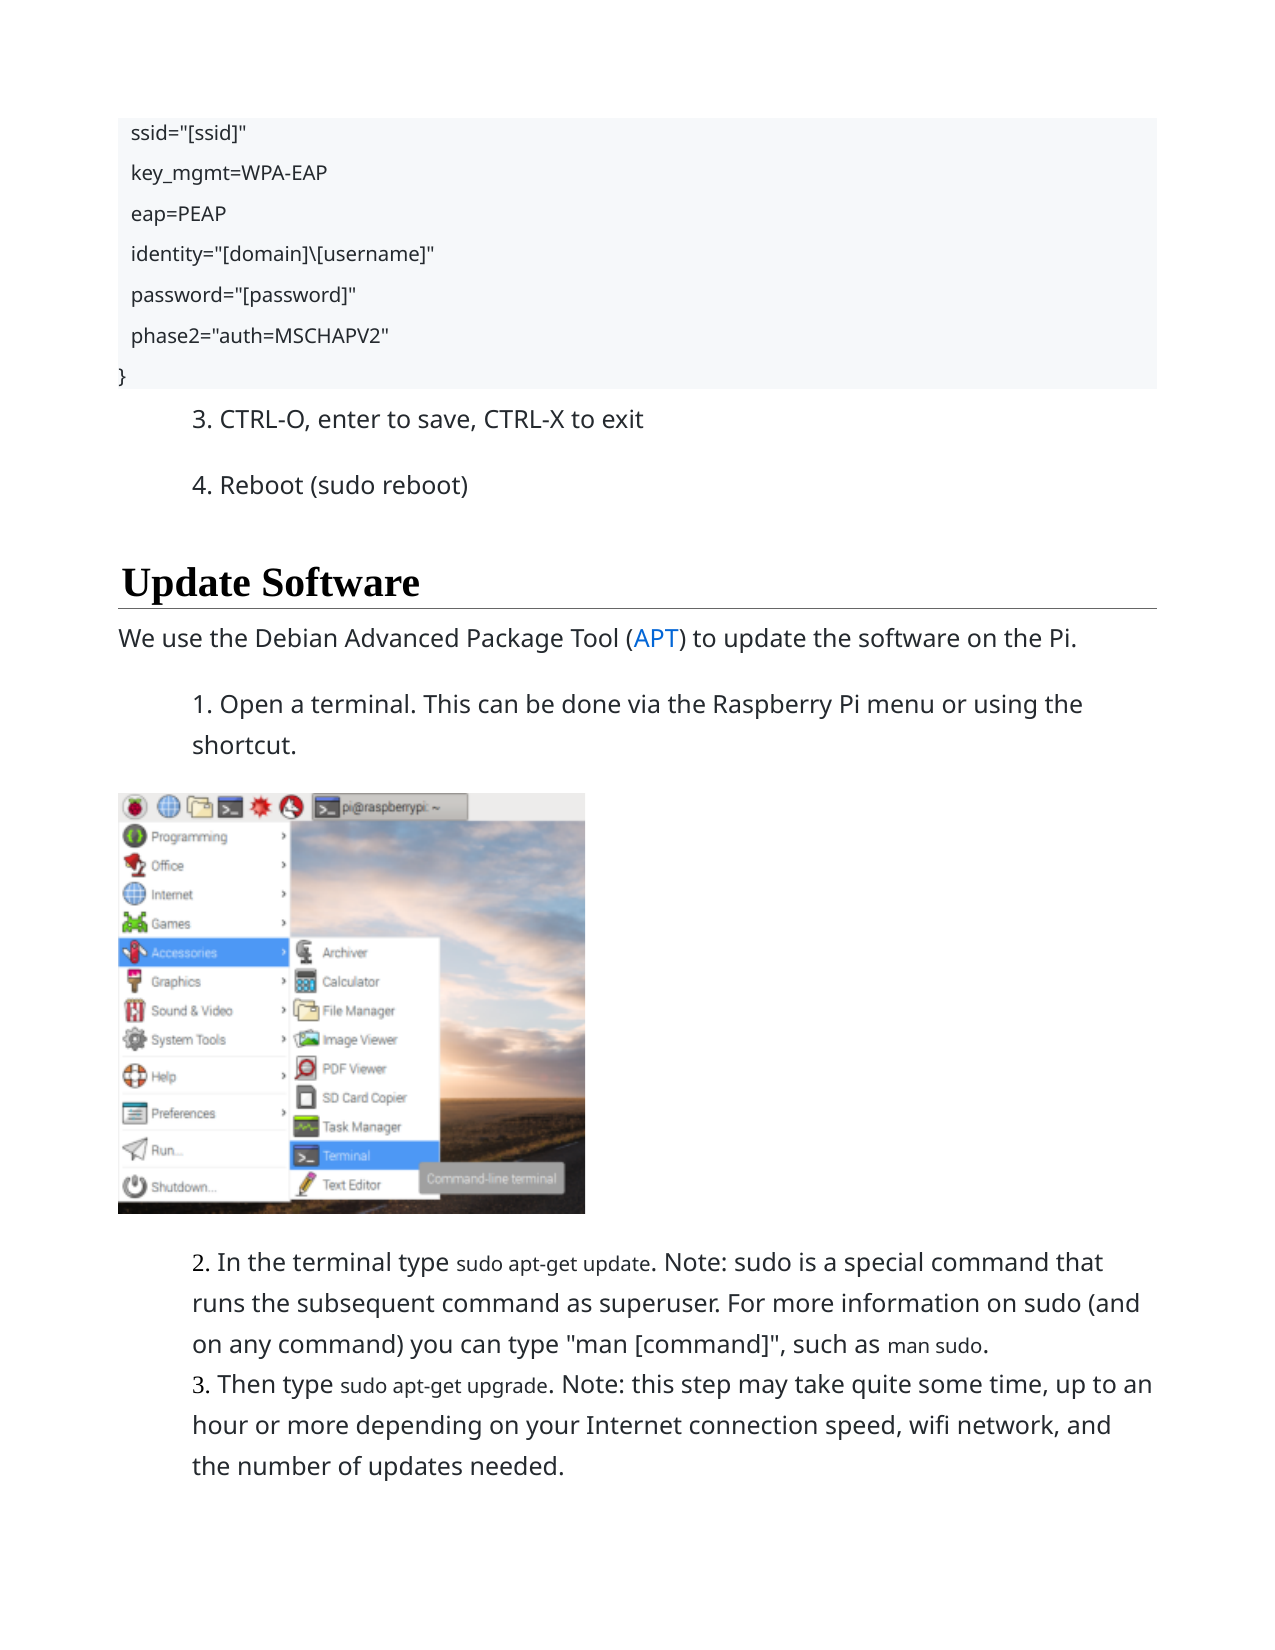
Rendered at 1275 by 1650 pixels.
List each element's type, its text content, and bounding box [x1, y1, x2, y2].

list Then type sudo apt-get upgrade. Note: this step may take quite some time, up to an hour or more depending on your Internet connection speed, wifi network, and the number of updates needed. [118, 1367, 1157, 1483]
text phase2="auth=MSCHAPV2" [118, 321, 1157, 349]
text eap=PEAP [118, 199, 1157, 227]
picture [118, 793, 586, 1214]
list Reboot (sudo reboot) [118, 468, 1157, 502]
text ssid="[ssid]" [118, 118, 1157, 146]
subtitle Update Software [118, 554, 1157, 608]
text password="[password]" [118, 281, 1157, 309]
list Open a terminal. This can be done via the Raspberry Pi menu or using the shortcut. [118, 687, 1157, 762]
text key_mgmt=WPA-EAP [118, 159, 1157, 187]
list CTRL-O, enter to save, CTRL-X to exit [118, 402, 1157, 436]
text } [118, 362, 1157, 389]
list In the terminal type sudo apt-get update. Note: sudo is a special command that runs the subsequent command as superuser. For more information on sudo (and on any command) you can type "man [command]", such as man sudo. [118, 1244, 1157, 1360]
text We use the Debian Advanced Package Tool (APT) to update the software on the Pi. [118, 621, 1157, 655]
text identity="[domain]\[username]" [118, 240, 1157, 268]
